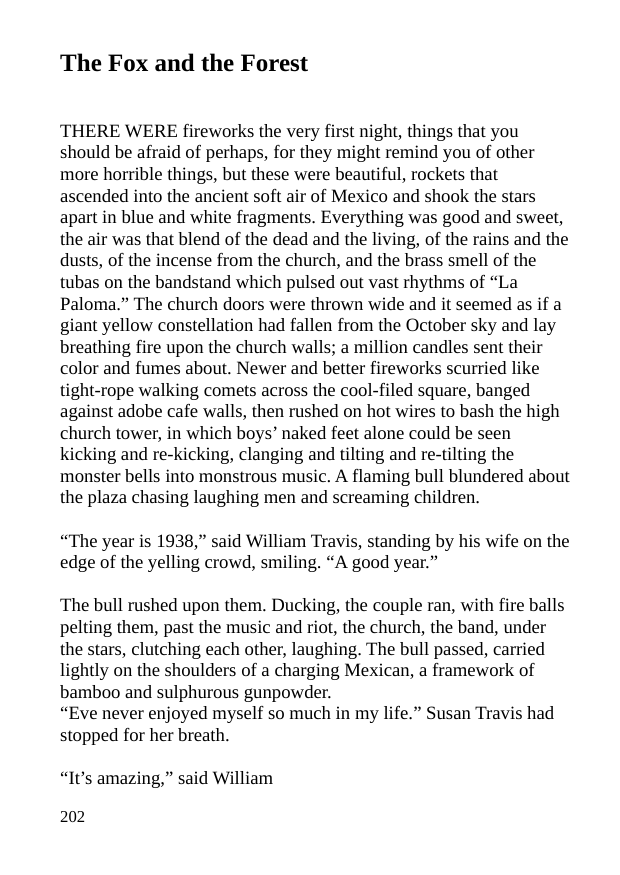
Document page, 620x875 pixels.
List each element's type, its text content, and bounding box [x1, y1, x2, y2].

text The Fox and the Forest THERE WERE fireworks the very first night, things that you should be afraid of perhaps, for they might remind you of other more horrible things, but these were beautiful, rockets that ascended into the ancient soft air of Mexico and shook the stars apart in blue and white fragments. Everything was good and sweet, the air was that blend of the dead and the living, of the rains and the dusts, of the incense from the church, and the brass smell of the tubas on the bandstand which pulsed out vast rhythms of “La Paloma.” The church doors were thrown wide and it seemed as if a giant yellow constellation had fallen from the October sky and lay breathing fire upon the church walls; a million candles sent their color and fumes about. Newer and better fireworks scurried like tight-rope walking comets across the cool-filed square, banged against adobe cafe walls, then rushed on hot wires to bash the high church tower, in which boys’ naked feet alone could be seen kicking and re-kicking, clanging and tilting and re-tilting the monster bells into monstrous music. A flaming bull blundered about the plaza chasing laughing men and screaming children. “The year is 1938,” said William Travis, standing by his wife on the edge of the yelling crowd, smiling. “A good year.” The bull rushed upon them. Ducking, the couple ran, with fire balls pelting them, past the music and riot, the church, the band, under the stars, clutching each other, laughing. The bull passed, carried lightly on the shoulders of a charging Mexican, a framework of bamboo and sulphurous gunpowder. “Eve never enjoyed myself so much in my life.” Susan Travis had stopped for her breath. “It’s amazing,” said William [60, 48, 571, 788]
